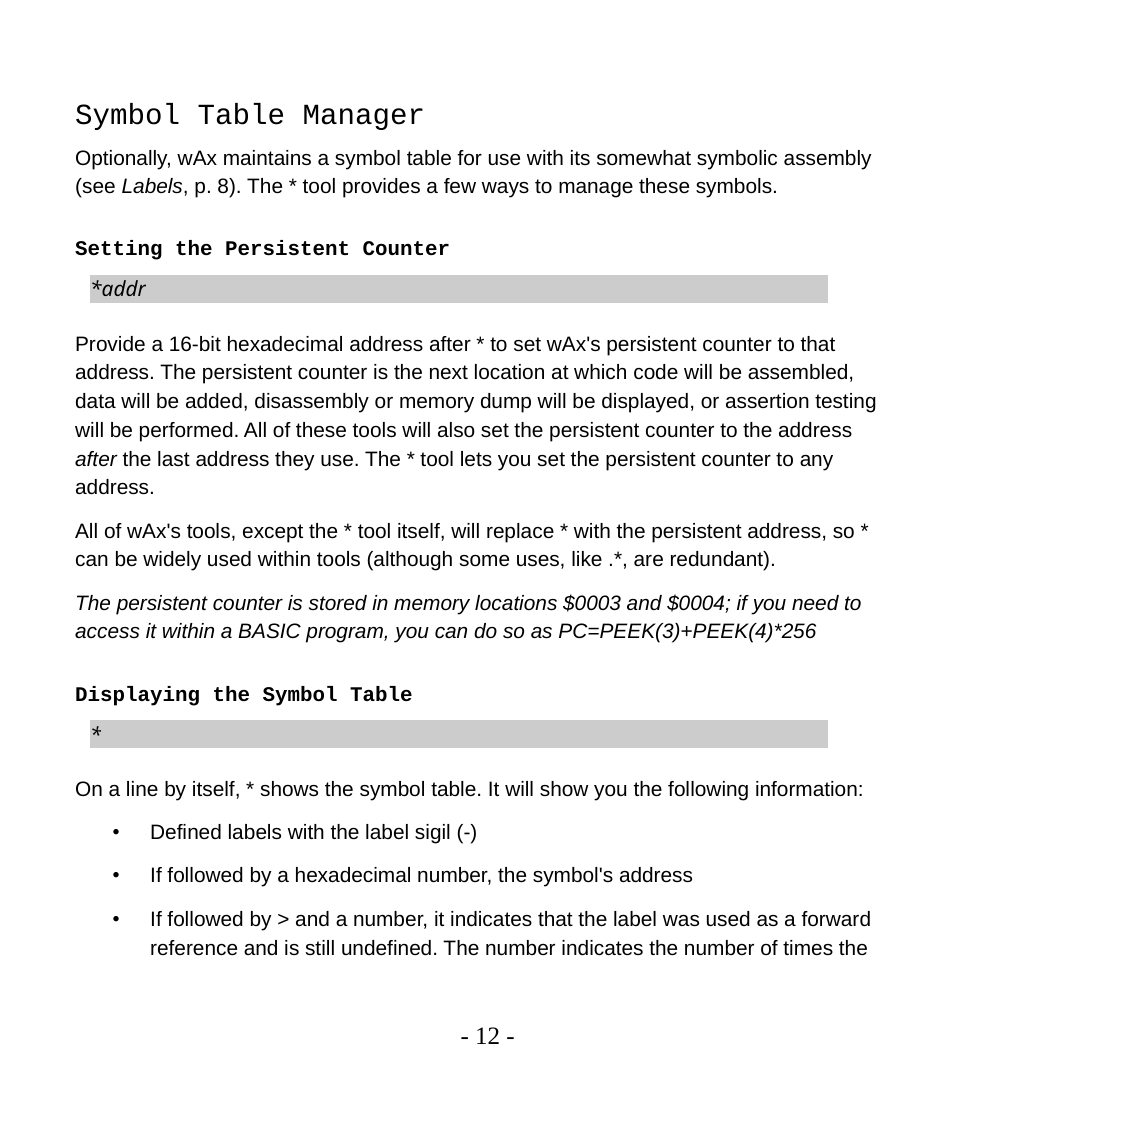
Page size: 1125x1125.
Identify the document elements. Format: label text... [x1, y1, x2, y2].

text * [828, 720, 900, 748]
list If followed by > and a number, it indicates that the label was used as a forward reference and is still undefined. The number indicates the number of times the [112, 907, 900, 959]
subtitle Setting the Persistent Counter [75, 238, 900, 262]
subtitle Displaying the Symbol Table [75, 683, 900, 707]
text Provide a 16-bit hexadecimal address after * to set wAx's persistent counter to that address. The persistent counter is the next location at which code will be assembled, data will be added, disassembly or memory dump will be displayed, or assertion testing will be performed. All of these tools will also set the persistent counter to the address after the last address they use. The * tool lets you set the persistent counter to any address. [75, 331, 900, 499]
list If followed by a hexadecimal number, the symbol's address [112, 863, 900, 887]
subtitle Symbol Table Manager [75, 100, 900, 133]
list Defined labels with the label sigil (-) [112, 820, 900, 844]
text The persistent counter is stored in memory locations $0003 and $0004; if you need to access it within a BASIC program, you can do so as PC=PEEK(3)+PEEK(4)*256 [75, 591, 900, 643]
text All of wAx's tools, except the * tool itself, will replace * with the persistent address, so * can be widely used within tools (although some uses, like .*, are redundant). [75, 518, 900, 571]
text *addr [90, 274, 900, 303]
text On a line by itself, * shows the symbol table. It will show you the following information: [75, 777, 900, 801]
text Optionally, wAx maintains a symbol table for use with its somewhat symbolic assembly (see Labels, p. 8). The * tool provides a few ways to manage these symbols. [75, 146, 900, 198]
